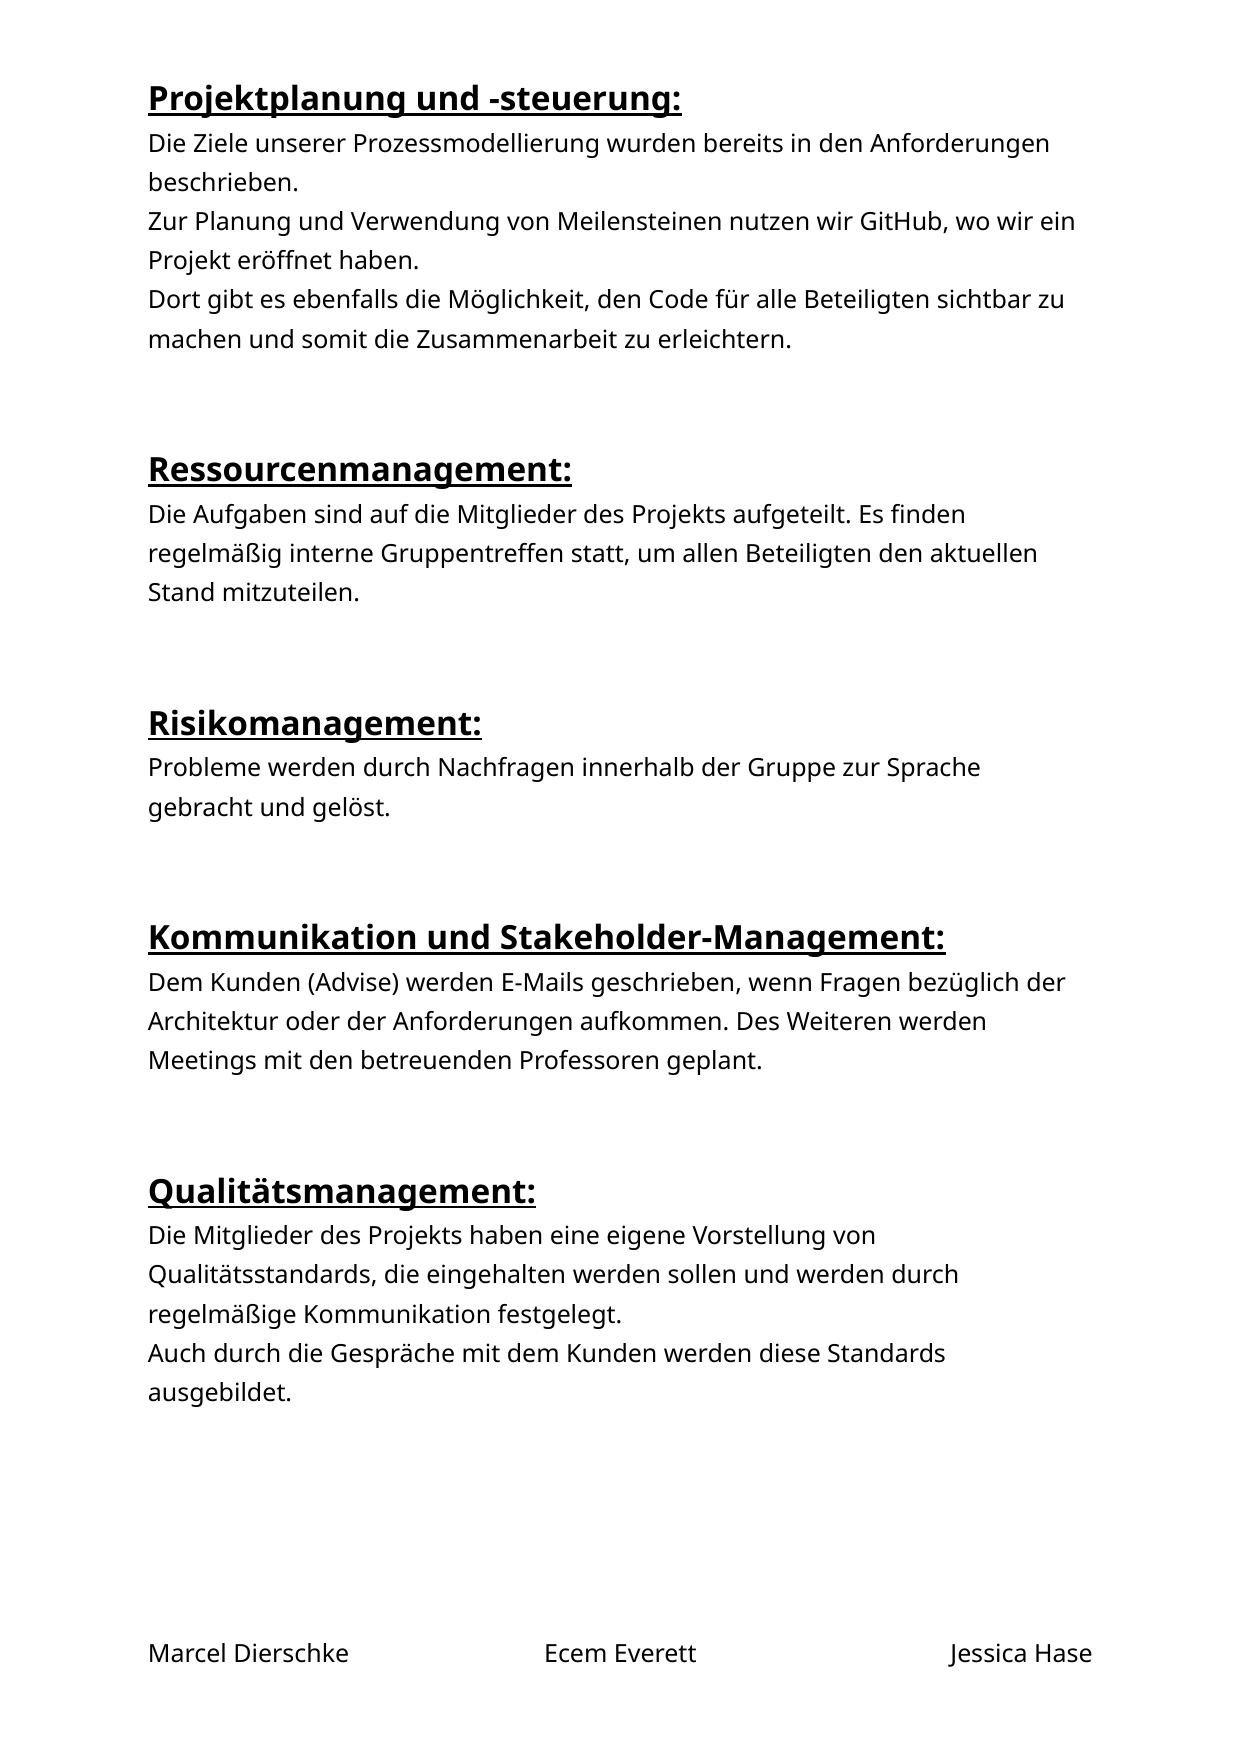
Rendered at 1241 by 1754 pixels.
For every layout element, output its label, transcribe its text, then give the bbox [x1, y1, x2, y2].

text Projektplanung und -steuerung: Die Ziele unserer Prozessmodellierung wurden bereits in den Anforderungen beschrieben. Zur Planung und Verwendung von Meilensteinen nutzen wir GitHub, wo wir ein Projekt eröffnet haben. Dort gibt es ebenfalls die Möglichkeit, den Code für alle Beteiligten sichtbar zu machen und somit die Zusammenarbeit zu erleichtern. [148, 75, 1093, 355]
text Qualitätsmanagement: Die Mitglieder des Projekts haben eine eigene Vorstellung von Qualitätsstandards, die eingehalten werden sollen und werden durch regelmäßige Kommunikation festgelegt. Auch durch die Gespräche mit dem Kunden werden diese Standards ausgebildet. [148, 1167, 1093, 1409]
text Ressourcenmanagement: Die Aufgaben sind auf die Mitglieder des Projekts aufgeteilt. Es finden regelmäßig interne Gruppentreffen statt, um allen Beteiligten den aktuellen Stand mitzuteilen. [148, 446, 1093, 609]
text Risikomanagement: Probleme werden durch Nachfragen innerhalb der Gruppe zur Sprache gebracht und gelöst. [148, 699, 1093, 823]
text Kommunikation und Stakeholder-Management: Dem Kunden (Advise) werden E-Mails geschrieben, wenn Fragen bezüglich der Architektur oder der Anforderungen aufkommen. Des Weiteren werden Meetings mit den betreuenden Professoren geplant. [148, 914, 1093, 1077]
